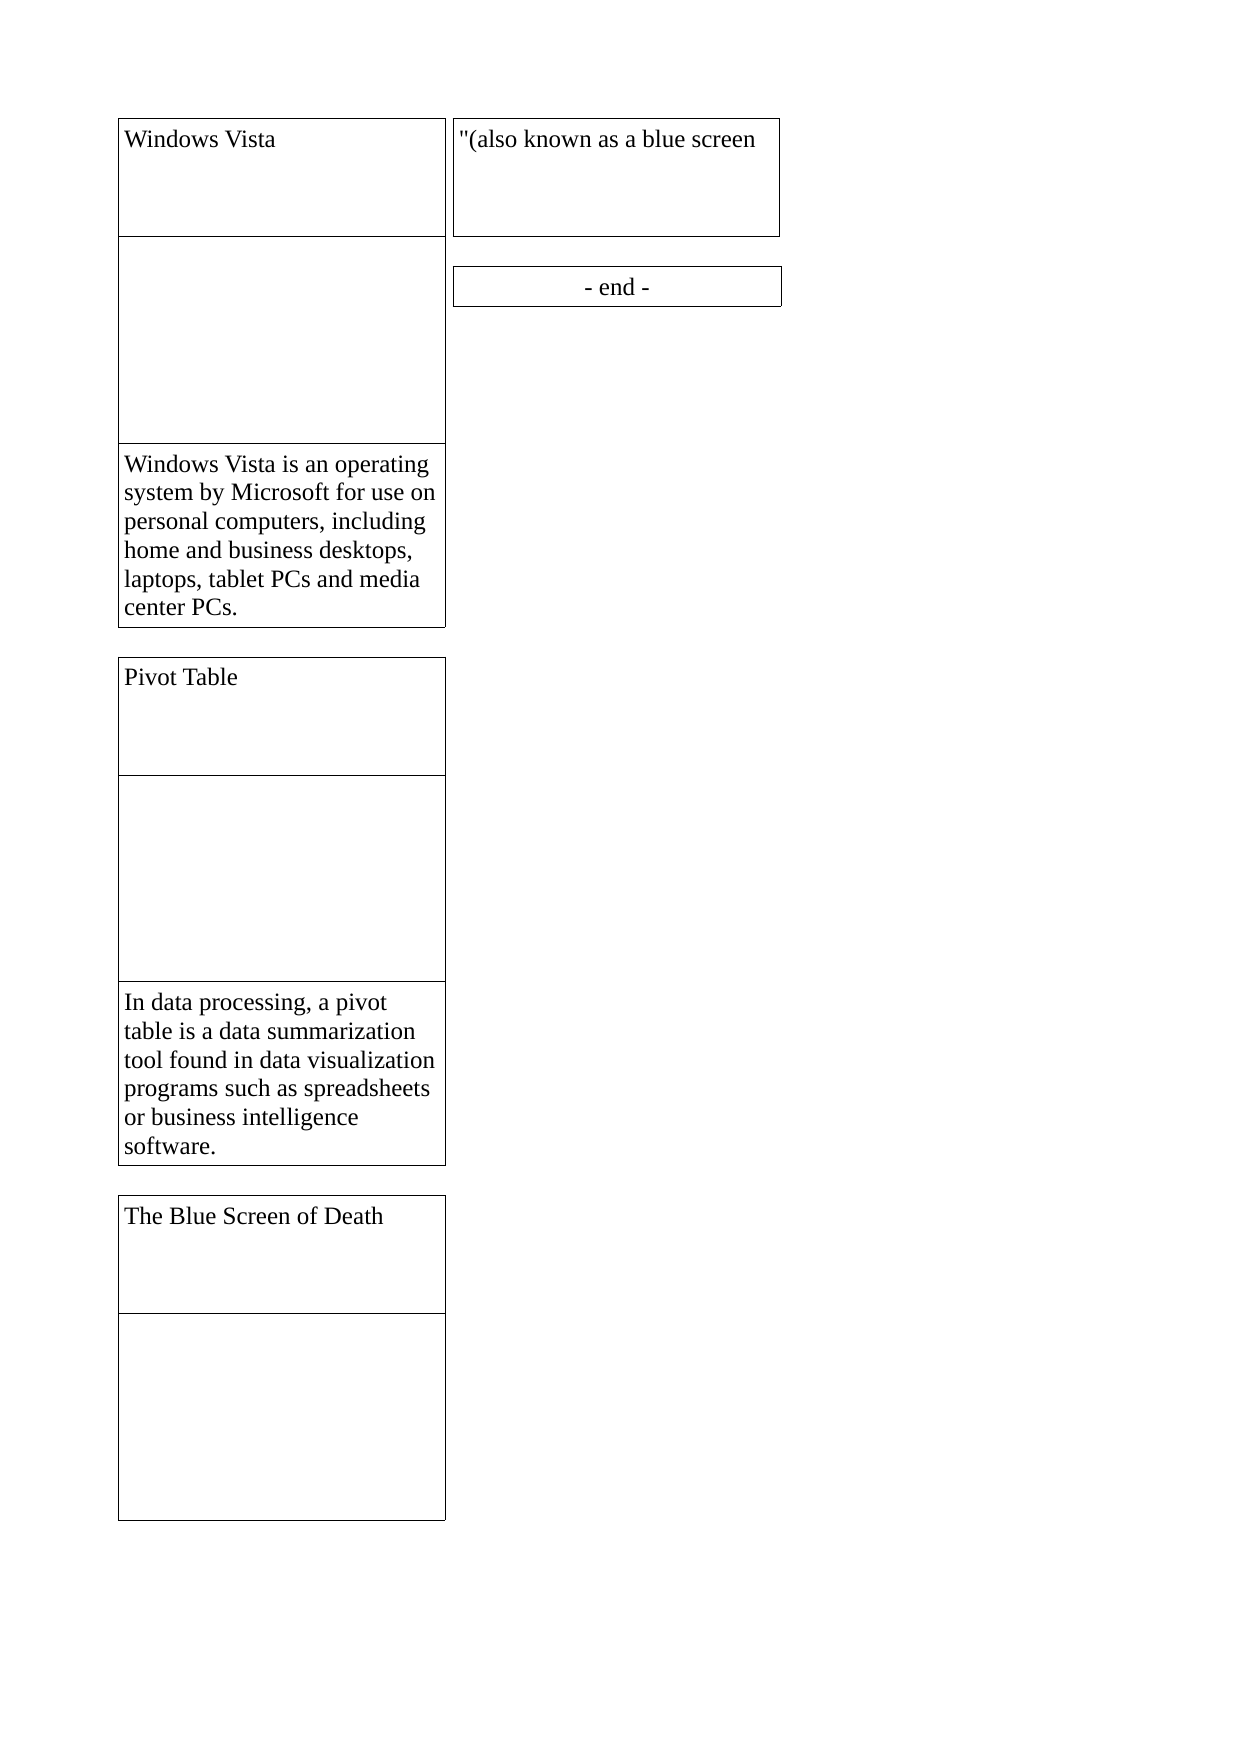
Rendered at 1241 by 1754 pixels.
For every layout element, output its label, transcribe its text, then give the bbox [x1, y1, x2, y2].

table_cell [119, 776, 445, 981]
table_cell In data processing, a pivot table is a data summarization tool found in data visualization programs such as spreadsheets or business intelligence software. [119, 982, 445, 1165]
table_cell "(also known as a blue screen [454, 119, 779, 236]
table_cell [119, 1314, 445, 1520]
table_header The Blue Screen of Death [119, 1196, 445, 1313]
table_header Pivot Table [119, 658, 445, 775]
table_cell Windows Vista is an operating system by Microsoft for use on personal computers, including home and business desktops, laptops, tablet PCs and media center PCs. [119, 444, 445, 627]
table_header Windows Vista [119, 119, 445, 236]
table_header - end - [454, 267, 781, 306]
table_cell [119, 237, 445, 443]
